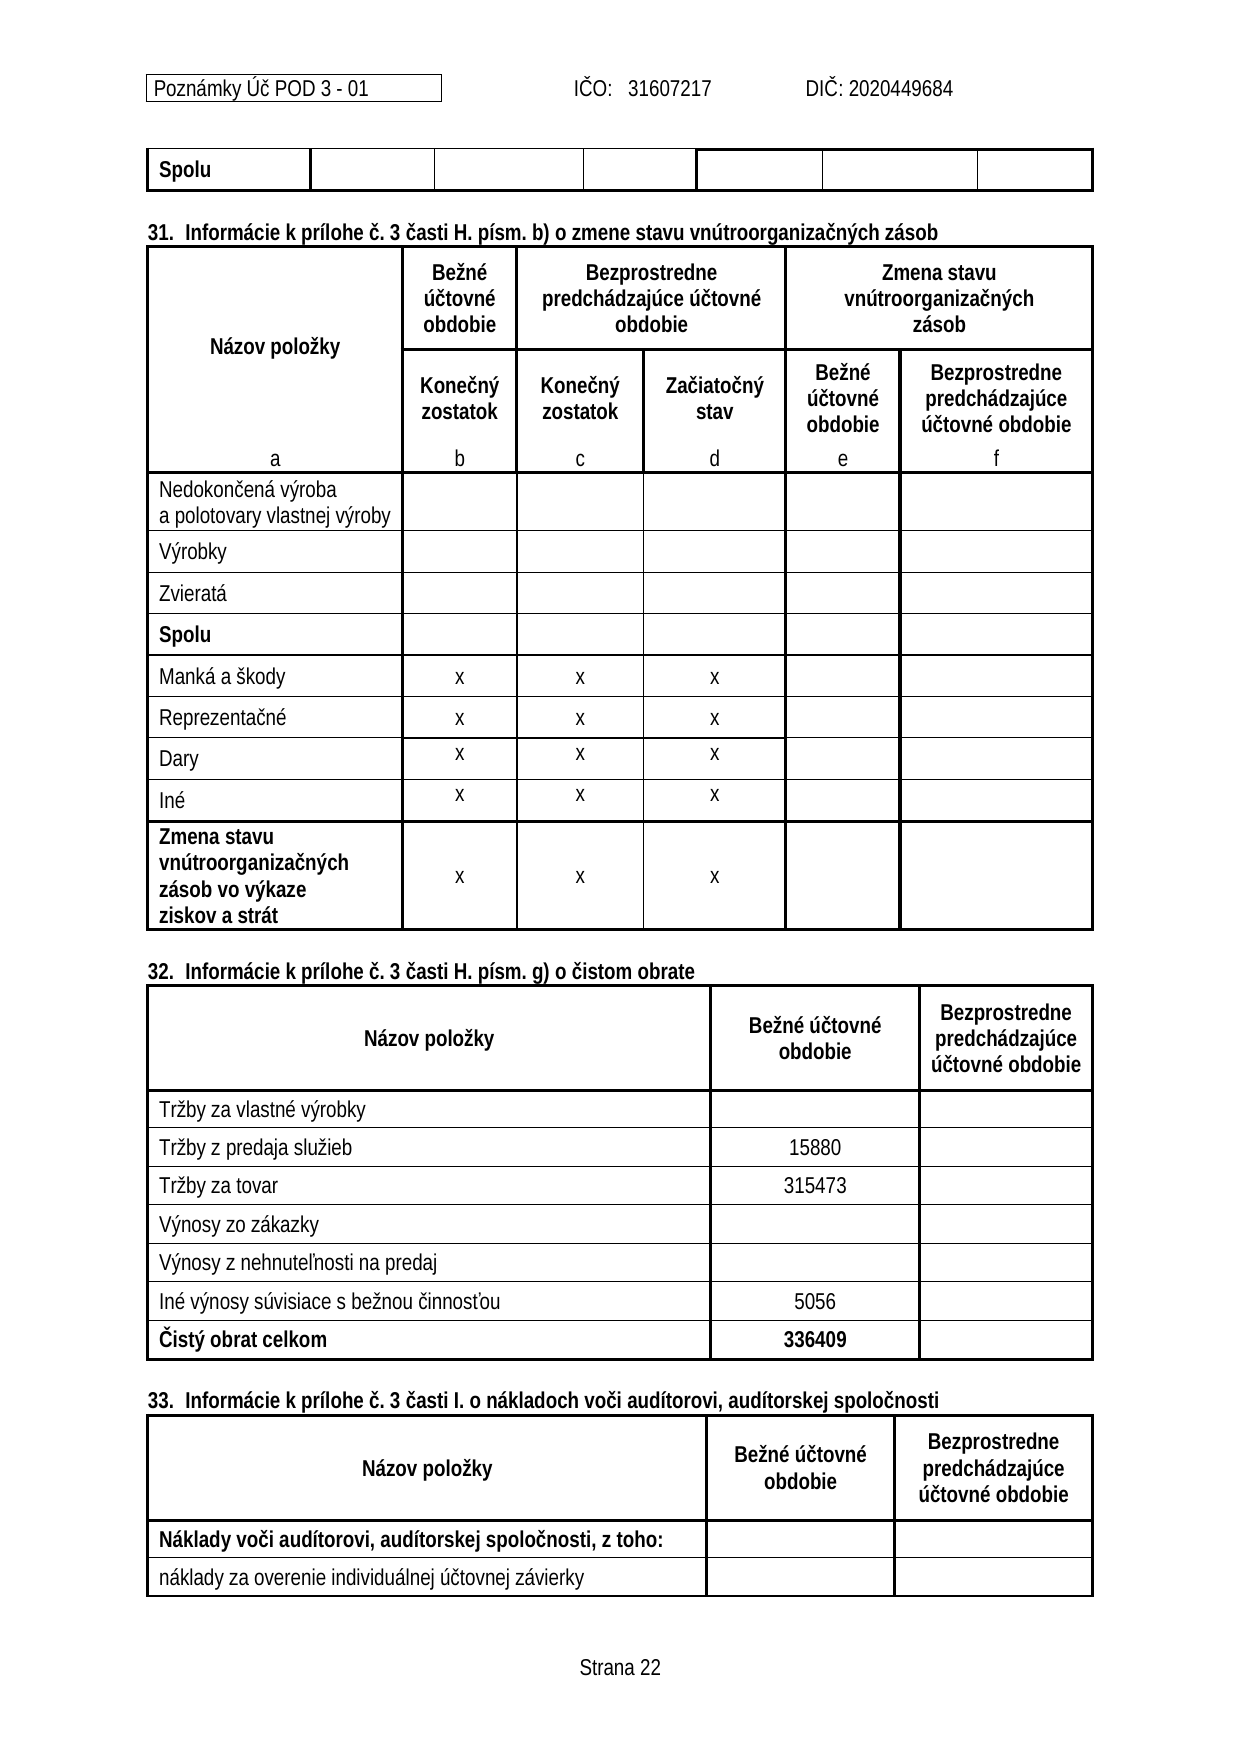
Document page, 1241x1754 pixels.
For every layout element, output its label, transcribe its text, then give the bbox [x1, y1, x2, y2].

table_cell [644, 474, 784, 530]
table_cell x [404, 697, 516, 737]
table_header Bezprostredne predchádzajúce účtovné obdobie [518, 248, 784, 348]
table_header Bežné účtovné obdobie [404, 248, 515, 348]
table_cell [921, 1321, 1091, 1358]
table_cell [902, 780, 1091, 820]
table_cell x [644, 739, 784, 778]
table_cell Výrobky [149, 531, 401, 572]
table_cell x [404, 656, 516, 696]
table_cell Nedokončená výroba a polotovary vlastnej výroby [149, 474, 401, 530]
table_cell [978, 151, 1091, 189]
table_cell x [518, 780, 643, 820]
table_cell [787, 531, 898, 572]
table_cell Konečný zostatok [404, 351, 515, 445]
table_cell [435, 149, 583, 189]
table_cell a [149, 445, 401, 471]
title Informácie k prílohe č. 3 časti H. písm. b) o zmene stavu vnútroorganizačných zásob [148, 218, 1092, 245]
table_cell [698, 151, 822, 189]
table_cell Bežné účtovné obdobie [787, 351, 898, 445]
table_cell x [644, 780, 784, 820]
table_cell x [404, 780, 516, 820]
table_cell Tržby za tovar [149, 1167, 709, 1204]
table_cell Tržby z predaja služieb [149, 1128, 709, 1166]
table_cell [787, 656, 898, 696]
table_cell [644, 614, 784, 654]
table_cell [518, 573, 643, 613]
table_cell [787, 614, 898, 654]
table_cell [921, 1128, 1091, 1166]
table_cell [921, 1244, 1091, 1281]
table_cell x [518, 656, 643, 696]
table_header Názov položky [149, 1417, 705, 1518]
table_header Názov položky [149, 248, 401, 445]
table_cell f [902, 445, 1091, 471]
table_header Bežné účtovné obdobie [712, 987, 918, 1089]
title Informácie k prílohe č. 3 časti H. písm. g) o čistom obrate [148, 958, 1092, 984]
table_cell [896, 1522, 1091, 1557]
table_cell [518, 474, 643, 530]
table_cell Konečný zostatok [518, 351, 642, 445]
table_cell 336409 [712, 1321, 918, 1358]
table_cell [921, 1092, 1091, 1127]
table_cell x [404, 823, 516, 928]
table_cell e [787, 445, 898, 471]
table_header Názov položky [149, 987, 709, 1089]
table_cell x [644, 656, 784, 696]
table_cell Zvieratá [149, 573, 401, 613]
table_cell [896, 1558, 1091, 1595]
table_header Zmena stavu vnútroorganizačných zásob [787, 248, 1091, 348]
table_cell c [518, 445, 642, 471]
table_cell [708, 1558, 893, 1595]
table_cell [787, 780, 898, 820]
table_cell Výnosy zo zákazky [149, 1205, 709, 1243]
table_cell [787, 474, 898, 530]
table_cell Bezprostredne predchádzajúce účtovné obdobie [902, 351, 1091, 445]
table_cell d [645, 445, 784, 471]
table_cell [404, 474, 516, 530]
table_cell [902, 823, 1091, 928]
table_cell [902, 573, 1091, 613]
table_cell [902, 738, 1091, 778]
table_cell [312, 149, 434, 189]
table_cell [712, 1205, 918, 1243]
table_cell b [404, 445, 515, 471]
table_cell Iné výnosy súvisiace s bežnou činnosťou [149, 1282, 709, 1319]
table_cell Začiatočný stav [645, 351, 784, 445]
table_cell [902, 531, 1091, 572]
table_cell Zmena stavu vnútroorganizačných zásob vo výkaze ziskov a strát [149, 823, 401, 928]
table_cell [902, 474, 1091, 530]
table_cell 5056 [712, 1282, 918, 1319]
table_cell x [518, 823, 643, 928]
table_cell [404, 573, 516, 613]
table_cell [921, 1167, 1091, 1204]
table_cell Spolu [149, 614, 401, 654]
table_cell Reprezentačné [149, 697, 401, 737]
table_cell [823, 151, 977, 189]
table_cell [902, 656, 1091, 696]
table_cell [644, 573, 784, 613]
table_cell [787, 823, 898, 928]
table_cell Čistý obrat celkom [149, 1321, 709, 1358]
table_cell [902, 697, 1091, 737]
table_cell 315473 [712, 1167, 918, 1204]
table_cell [787, 697, 898, 737]
table_cell [712, 1092, 918, 1127]
table_cell Iné [149, 780, 401, 820]
table_cell [404, 531, 516, 572]
table_cell Tržby za vlastné výrobky [149, 1092, 709, 1127]
table_cell [921, 1282, 1091, 1319]
table_cell Spolu [149, 149, 309, 189]
table_cell [404, 614, 516, 654]
table_cell x [644, 823, 784, 928]
table_cell [708, 1522, 893, 1557]
title Informácie k prílohe č. 3 časti I. o nákladoch voči audítorovi, audítorskej spoločnosti [148, 1387, 1092, 1414]
table_cell [644, 531, 784, 572]
table_cell [712, 1244, 918, 1281]
table_header Bezprostredne predchádzajúce účtovné obdobie [896, 1417, 1091, 1518]
table_cell [518, 531, 643, 572]
table_cell x [644, 697, 784, 737]
table_cell Náklady voči audítorovi, audítorskej spoločnosti, z toho: [149, 1522, 705, 1557]
table_header Bezprostredne predchádzajúce účtovné obdobie [921, 987, 1091, 1089]
table_cell x [518, 697, 643, 737]
table_cell x [518, 739, 643, 778]
table_cell [921, 1205, 1091, 1243]
table_cell náklady za overenie individuálnej účtovnej závierky [149, 1558, 705, 1595]
table_cell [787, 738, 898, 778]
table_cell Dary [149, 738, 401, 778]
table_cell Manká a škody [149, 656, 401, 696]
table_cell [787, 573, 898, 613]
table_cell [518, 614, 643, 654]
table_cell Výnosy z nehnuteľnosti na predaj [149, 1244, 709, 1281]
table_header Bežné účtovné obdobie [708, 1417, 893, 1518]
table_cell 15880 [712, 1128, 918, 1166]
table_cell x [404, 739, 516, 778]
table_cell [902, 614, 1091, 654]
table_cell [584, 149, 695, 189]
